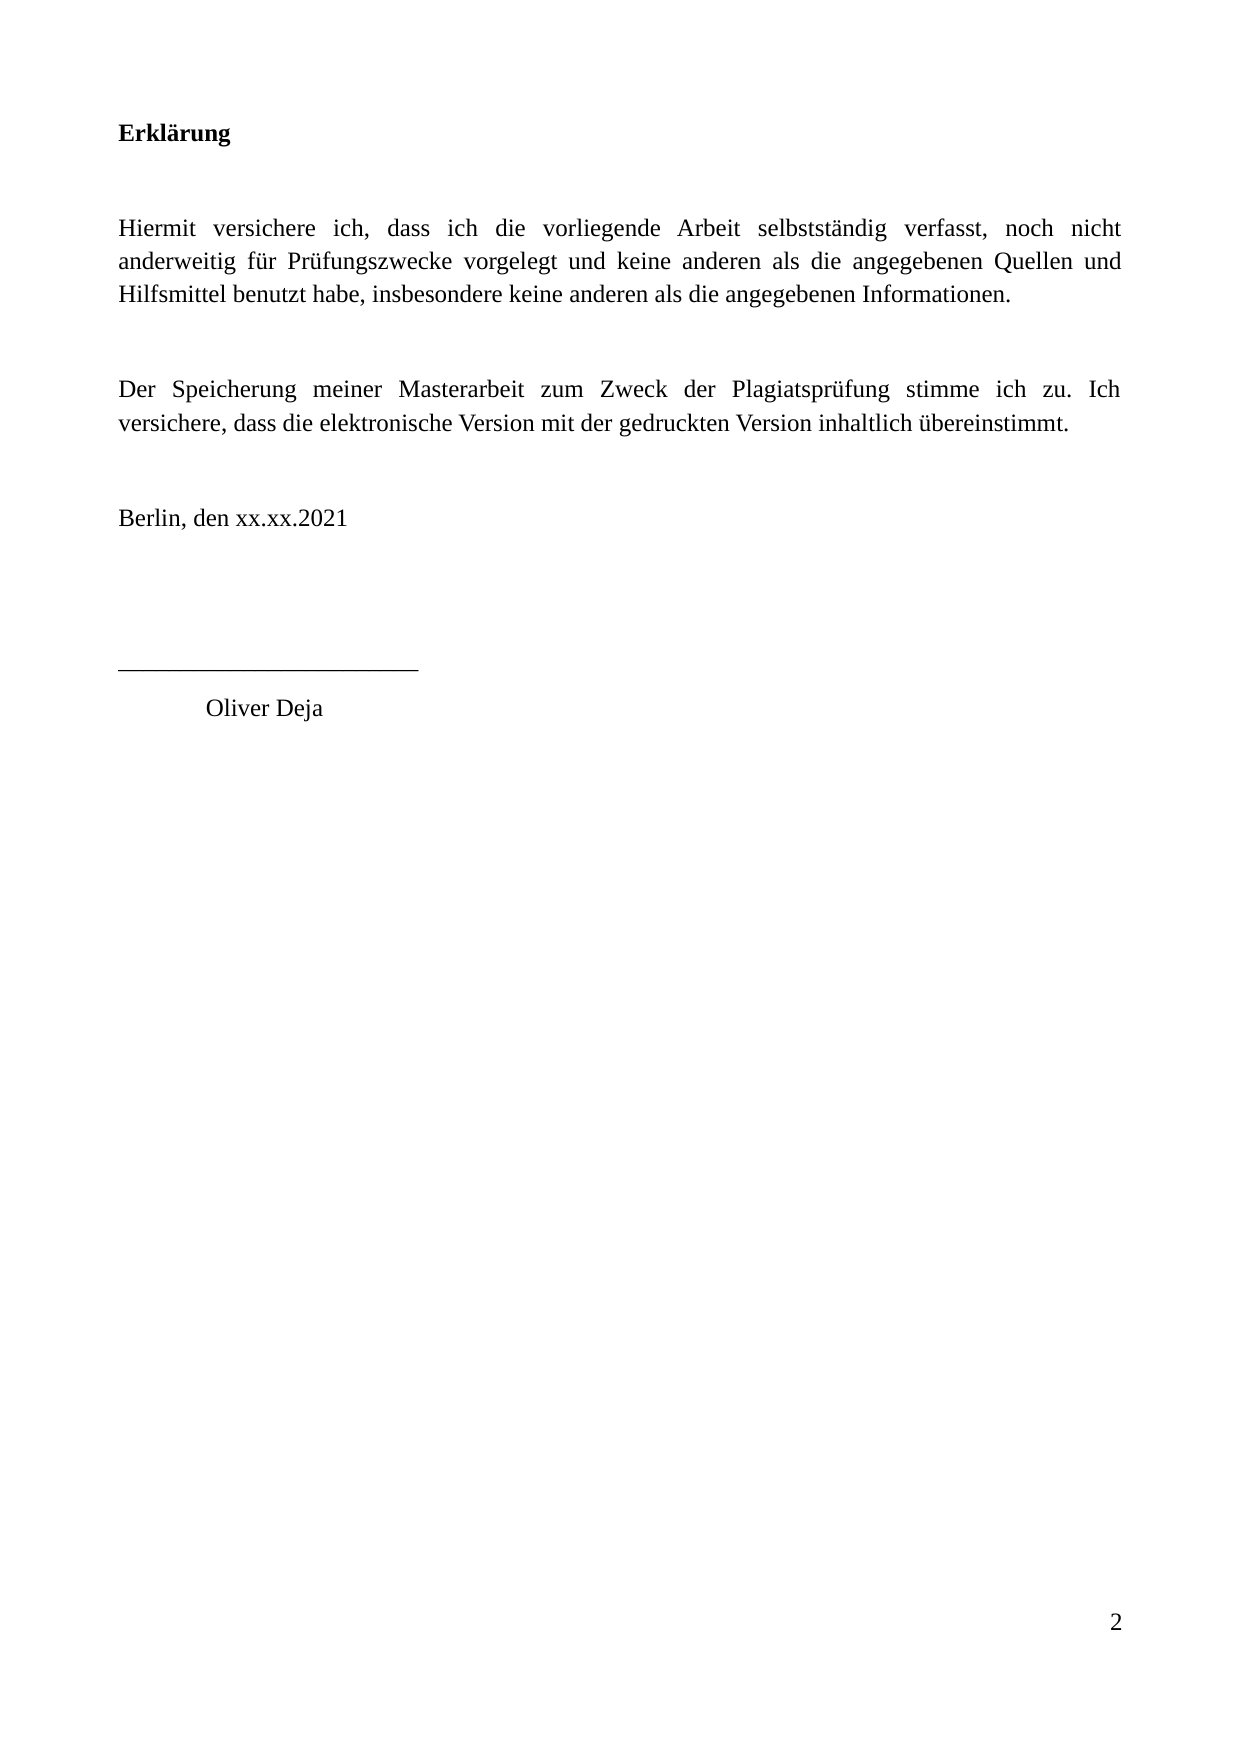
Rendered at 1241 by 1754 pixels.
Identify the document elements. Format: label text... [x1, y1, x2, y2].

text Erklärung [118, 118, 1122, 147]
text Oliver Deja [118, 693, 1122, 722]
text Hiermit versichere ich, dass ich die vorliegende Arbeit selbstständig verfasst, noch nicht anderweitig für Prüfungszwecke vorgelegt und keine anderen als die angegebenen Quellen und Hilfsmittel benutzt habe, insbesondere keine anderen als die angegebenen Informationen. [118, 213, 1122, 308]
text ________________________ [118, 646, 1122, 674]
text Der Speicherung meiner Masterarbeit zum Zweck der Plagiatsprüfung stimme ich zu. Ich versichere, dass die elektronische Version mit der gedruckten Version inhaltlich übereinstimmt. [118, 374, 1122, 436]
text Berlin, den xx.xx.2021 [118, 503, 1122, 532]
